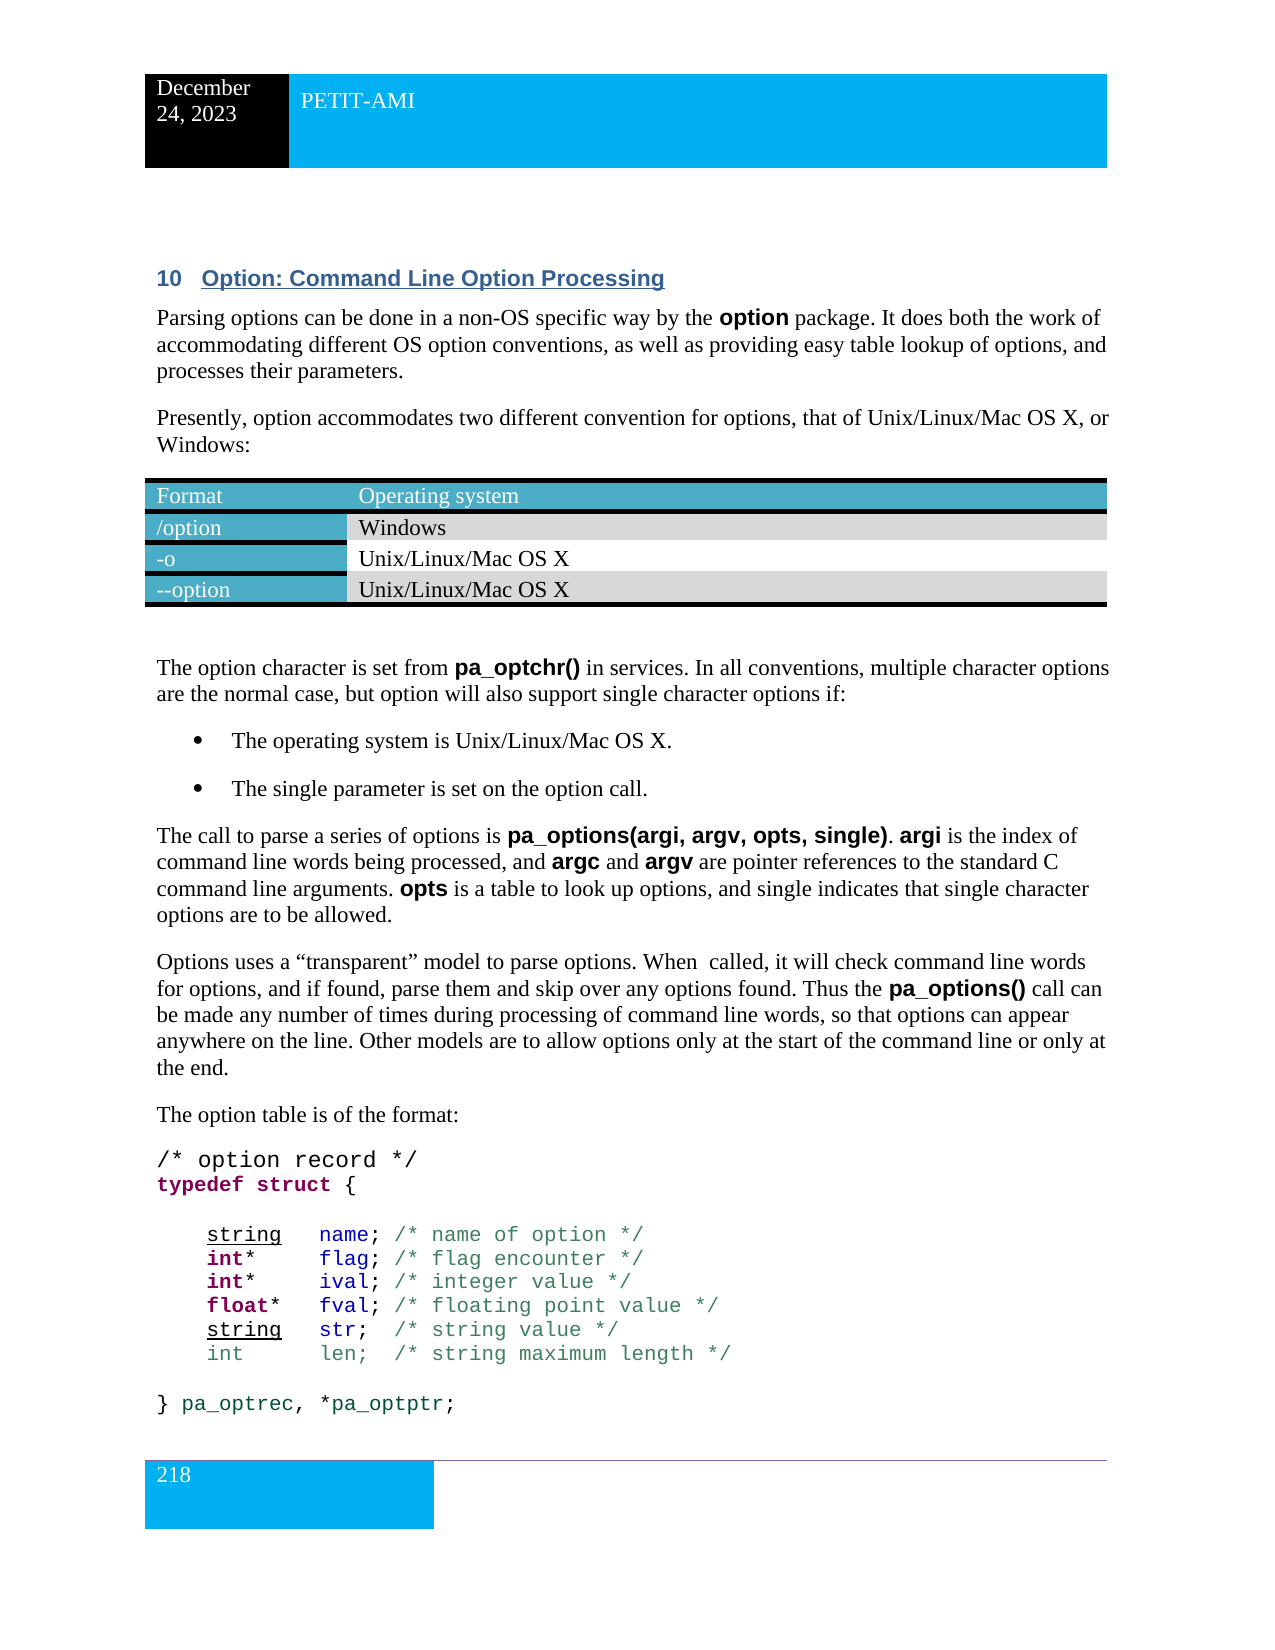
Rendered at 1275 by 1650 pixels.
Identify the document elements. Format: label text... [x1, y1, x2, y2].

table_cell /option [145, 514, 347, 540]
text The option character is set from pa_optchr() in services. In all conventions, multiple character options are the normal case, but option will also support single character options if: [156, 654, 1118, 707]
text int len; /* string maximum length */ [156, 1342, 1118, 1366]
text Options uses a “transparent” model to parse options. When called, it will check command line words for options, and if found, parse them and skip over any options found. Thus the pa_options() call can be made any number of times during processing of command line words, so that options can appear anywhere on the line. Other models are to allow options only at the start of the command line or only at the end. [156, 948, 1118, 1080]
text int* flag; /* flag encounter */ [156, 1248, 1118, 1272]
text Parsing options can be done in a non-OS specific way by the option package. It does both the work of accommodating different OS option conventions, as well as providing easy table lookup of options, and processes their parameters. [156, 304, 1118, 383]
text The call to parse a series of options is pa_options(argi, argv, opts, single). argi is the index of command line words being processed, and argc and argv are pointer references to the standard C command line arguments. opts is a table to look up options, and single indicates that single character options are to be allowed. [156, 822, 1118, 928]
text string name; /* name of option */ [156, 1224, 1118, 1248]
text The option table is of the format: [156, 1101, 1118, 1127]
table_cell Unix/Linux/Mac OS X [347, 571, 1107, 602]
table_cell -o [145, 545, 347, 571]
table_cell --option [145, 576, 347, 602]
text float* fval; /* floating point value */ [156, 1295, 1118, 1319]
table_cell Unix/Linux/Mac OS X [347, 540, 1107, 571]
table_header Format [145, 483, 347, 509]
text /* option record */ [156, 1148, 1118, 1174]
table_cell Windows [347, 514, 1107, 540]
text Presently, option accommodates two different convention for options, that of Unix/Linux/Mac OS X, or Windows: [156, 404, 1118, 457]
text int* ival; /* integer value */ [156, 1272, 1118, 1295]
table_header Operating system [347, 483, 1107, 509]
subtitle Option: Command Line Option Processing [156, 265, 1118, 292]
text typedef struct { [156, 1174, 1118, 1198]
list The single parameter is set on the option call. [194, 775, 1118, 801]
text } pa_optrec, *pa_optptr; [156, 1392, 1118, 1416]
list The operating system is Unix/Linux/Mac OS X. [194, 727, 1118, 754]
text string str; /* string value */ [156, 1319, 1118, 1342]
